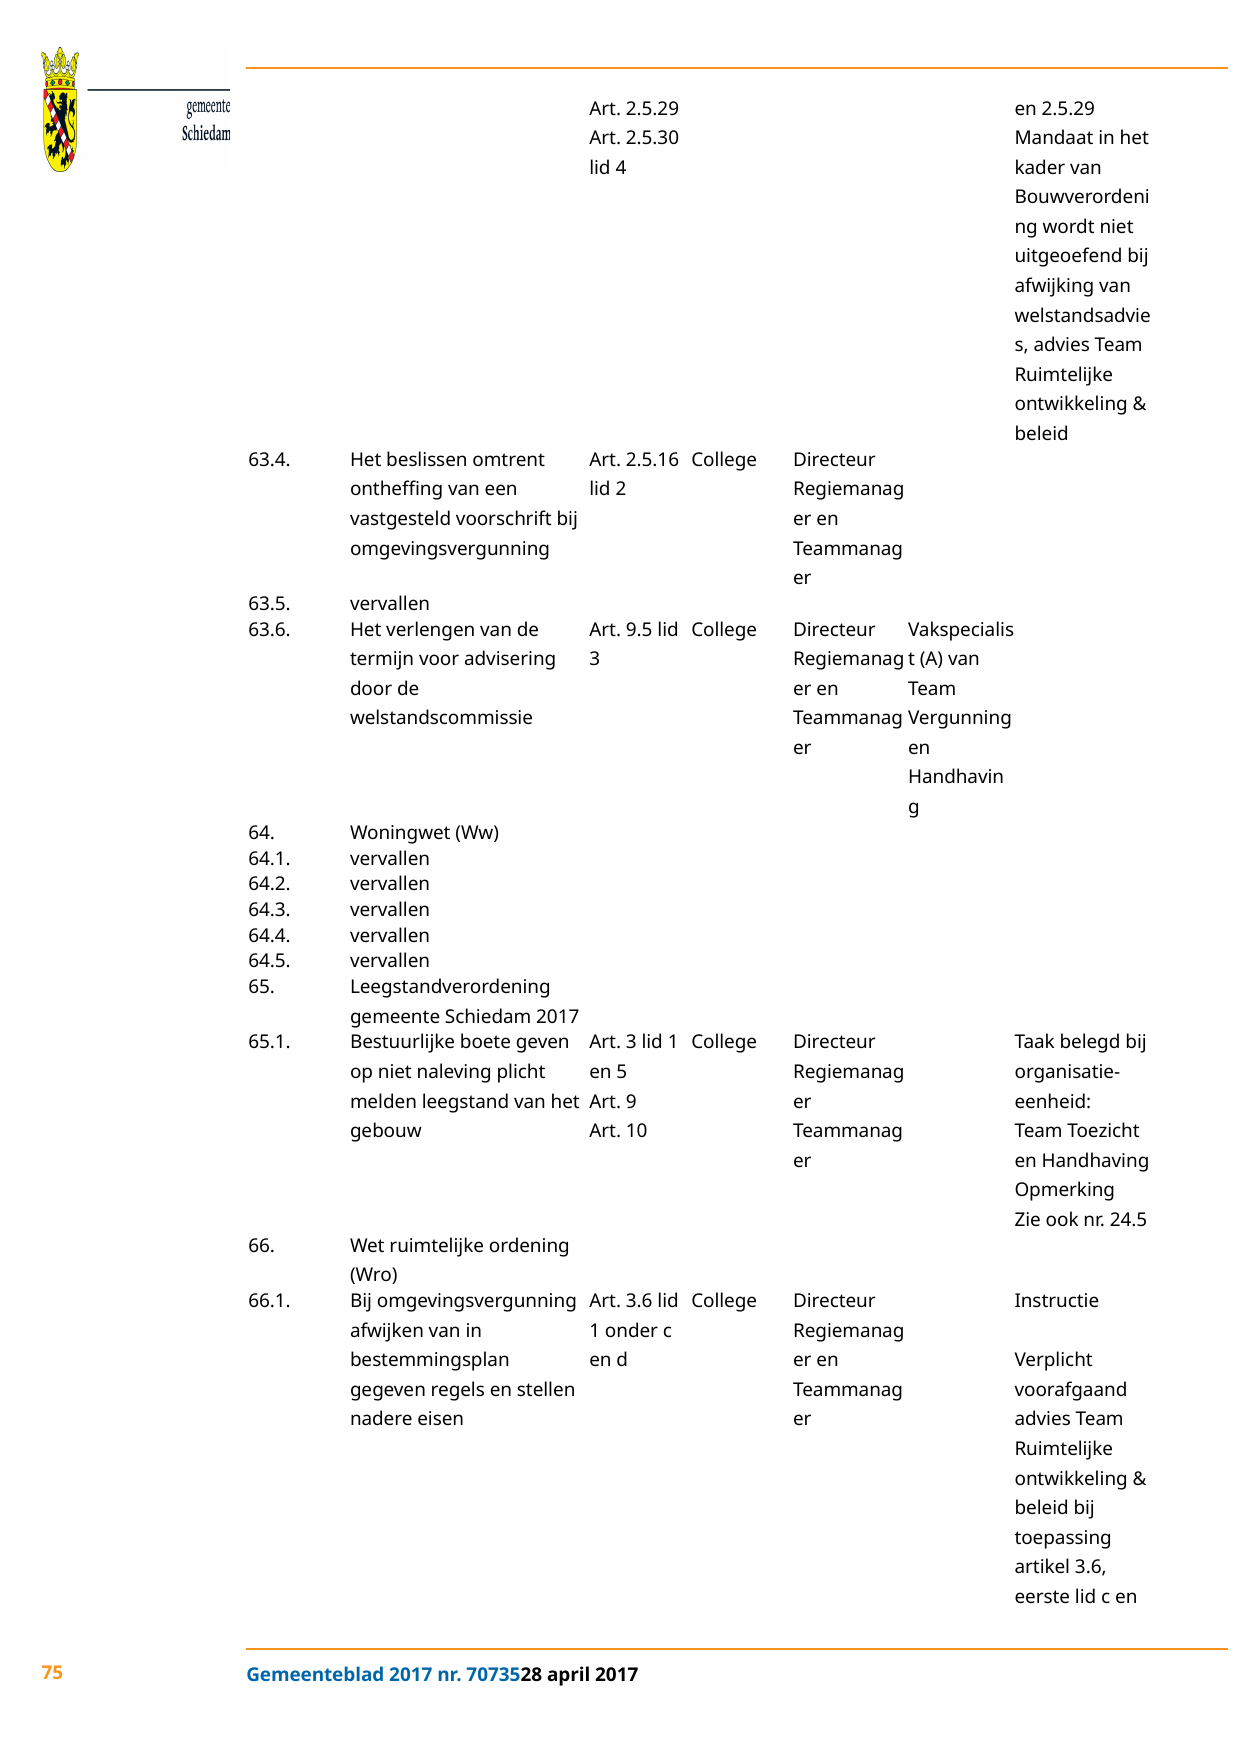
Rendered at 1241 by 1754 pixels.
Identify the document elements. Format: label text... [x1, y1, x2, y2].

table_cell 64.5. [248, 948, 350, 973]
table_cell [691, 922, 793, 948]
table_cell [691, 590, 793, 616]
table_cell [1014, 973, 1152, 1029]
table_cell Woningwet (Ww) [350, 819, 691, 845]
table_cell Leegstandverordening gemeente Schiedam 2017 [350, 973, 589, 1029]
table_cell Art. 3 lid 1 en 5 Art. 9 Art. 10 [589, 1029, 691, 1232]
table_cell Art. 9.5 lid 3 [589, 616, 691, 819]
table_cell Het verlengen van de termijn voor advisering door de welstandscommissie [350, 616, 589, 819]
table_cell 64.4. [248, 922, 350, 948]
table_cell College [691, 1029, 793, 1232]
table_cell 63.4. [248, 446, 350, 590]
table_cell vervallen [350, 948, 589, 973]
table_cell [1014, 446, 1152, 590]
table_cell College [691, 446, 793, 590]
table_cell [1014, 590, 1152, 616]
table_cell Bij omgevingsvergunning afwijken van in bestemmingsplan gegeven regels en stellen nadere eisen [350, 1287, 589, 1609]
table_cell [691, 845, 793, 870]
table_cell 65.1. [248, 1029, 350, 1232]
table_cell 64.3. [248, 896, 350, 922]
table_cell [589, 870, 691, 896]
table_cell [589, 1232, 691, 1287]
table_cell 64. [248, 819, 350, 845]
table_cell [1014, 845, 1152, 870]
table_cell 66.1. [248, 1287, 350, 1609]
table_cell 63.6. [248, 616, 350, 819]
table_cell [1014, 896, 1152, 922]
table_cell Wet ruimtelijke ordening (Wro) [350, 1232, 589, 1287]
table_cell Bestuurlijke boete geven op niet naleving plicht melden leegstand van het gebouw [350, 1029, 589, 1232]
table_cell [908, 948, 1014, 973]
table_cell [589, 973, 691, 1029]
table_cell [691, 95, 793, 446]
table_cell vervallen [350, 922, 589, 948]
table_cell Art. 3.6 lid 1 onder c en d [589, 1287, 691, 1609]
table_cell [589, 922, 691, 948]
table_cell [793, 973, 908, 1029]
table_cell [793, 922, 908, 948]
table_cell [1014, 819, 1152, 845]
table_cell [908, 922, 1014, 948]
table_cell [589, 845, 691, 870]
table_cell Directeur Regiemanager Teammanager [793, 1029, 908, 1232]
table_cell [908, 819, 1014, 845]
table_cell [589, 896, 691, 922]
table_cell [908, 870, 1014, 896]
table_cell [793, 1232, 908, 1287]
table_cell 64.2. [248, 870, 350, 896]
table_cell Art. 2.5.16 lid 2 [589, 446, 691, 590]
table_cell 65. [248, 973, 350, 1029]
table_cell [908, 896, 1014, 922]
table_cell [908, 95, 1014, 446]
table_cell [1014, 616, 1152, 819]
table_cell Taak belegd bij organisatie-eenheid: Team Toezicht en Handhaving Opmerking Zie ook nr. 24.5 [1014, 1029, 1152, 1232]
table_cell [793, 845, 908, 870]
table_cell [908, 973, 1014, 1029]
table_cell en 2.5.29 Mandaat in het kader van Bouwverordening wordt niet uitgeoefend bij afwijking van welstandsadvies, advies Team Ruimtelijke ontwikkeling & beleid [1014, 95, 1152, 446]
table_cell [793, 948, 908, 973]
table_cell [589, 948, 691, 973]
picture [41, 47, 231, 172]
table_cell [793, 95, 908, 446]
table_cell [793, 819, 908, 845]
table_cell [691, 819, 793, 845]
table_cell College [691, 1287, 793, 1609]
table_cell [1014, 948, 1152, 973]
table_cell [691, 896, 793, 922]
table_cell vervallen [350, 590, 589, 616]
table_cell vervallen [350, 896, 589, 922]
table_cell [691, 948, 793, 973]
table_cell Instructie Verplicht voorafgaand advies Team Ruimtelijke ontwikkeling & beleid bij toepassing artikel 3.6, eerste lid c en [1014, 1287, 1152, 1609]
table_cell [908, 1232, 1014, 1287]
table_cell [691, 1232, 793, 1287]
table_cell [248, 95, 350, 446]
table_cell vervallen [350, 870, 589, 896]
table_cell [908, 446, 1014, 590]
table_cell [908, 1029, 1014, 1232]
table_cell 66. [248, 1232, 350, 1287]
table_cell 63.5. [248, 590, 350, 616]
table_cell [691, 870, 793, 896]
table_cell Directeur Regiemanager en Teammanager [793, 446, 908, 590]
table_cell Directeur Regiemanager en Teammanager [793, 1287, 908, 1609]
table_cell [691, 973, 793, 1029]
table_cell [1014, 922, 1152, 948]
table_cell [908, 1287, 1014, 1609]
table_cell Vakspecialist (A) van Team Vergunning en Handhaving [908, 616, 1014, 819]
table_cell Directeur Regiemanager en Teammanager [793, 616, 908, 819]
table_cell 64.1. [248, 845, 350, 870]
table_cell [1014, 870, 1152, 896]
table_cell [793, 896, 908, 922]
table_cell [793, 870, 908, 896]
table_cell [589, 590, 691, 616]
table_cell [908, 590, 1014, 616]
table_cell College [691, 616, 793, 819]
table_cell Het beslissen omtrent ontheffing van een vastgesteld voorschrift bij omgevingsvergunning [350, 446, 589, 590]
table_cell [793, 590, 908, 616]
table_cell [908, 845, 1014, 870]
table_cell Art. 2.5.29 Art. 2.5.30 lid 4 [589, 95, 691, 446]
table_cell [1014, 1232, 1152, 1287]
table_cell [350, 95, 589, 446]
table_cell vervallen [350, 845, 589, 870]
